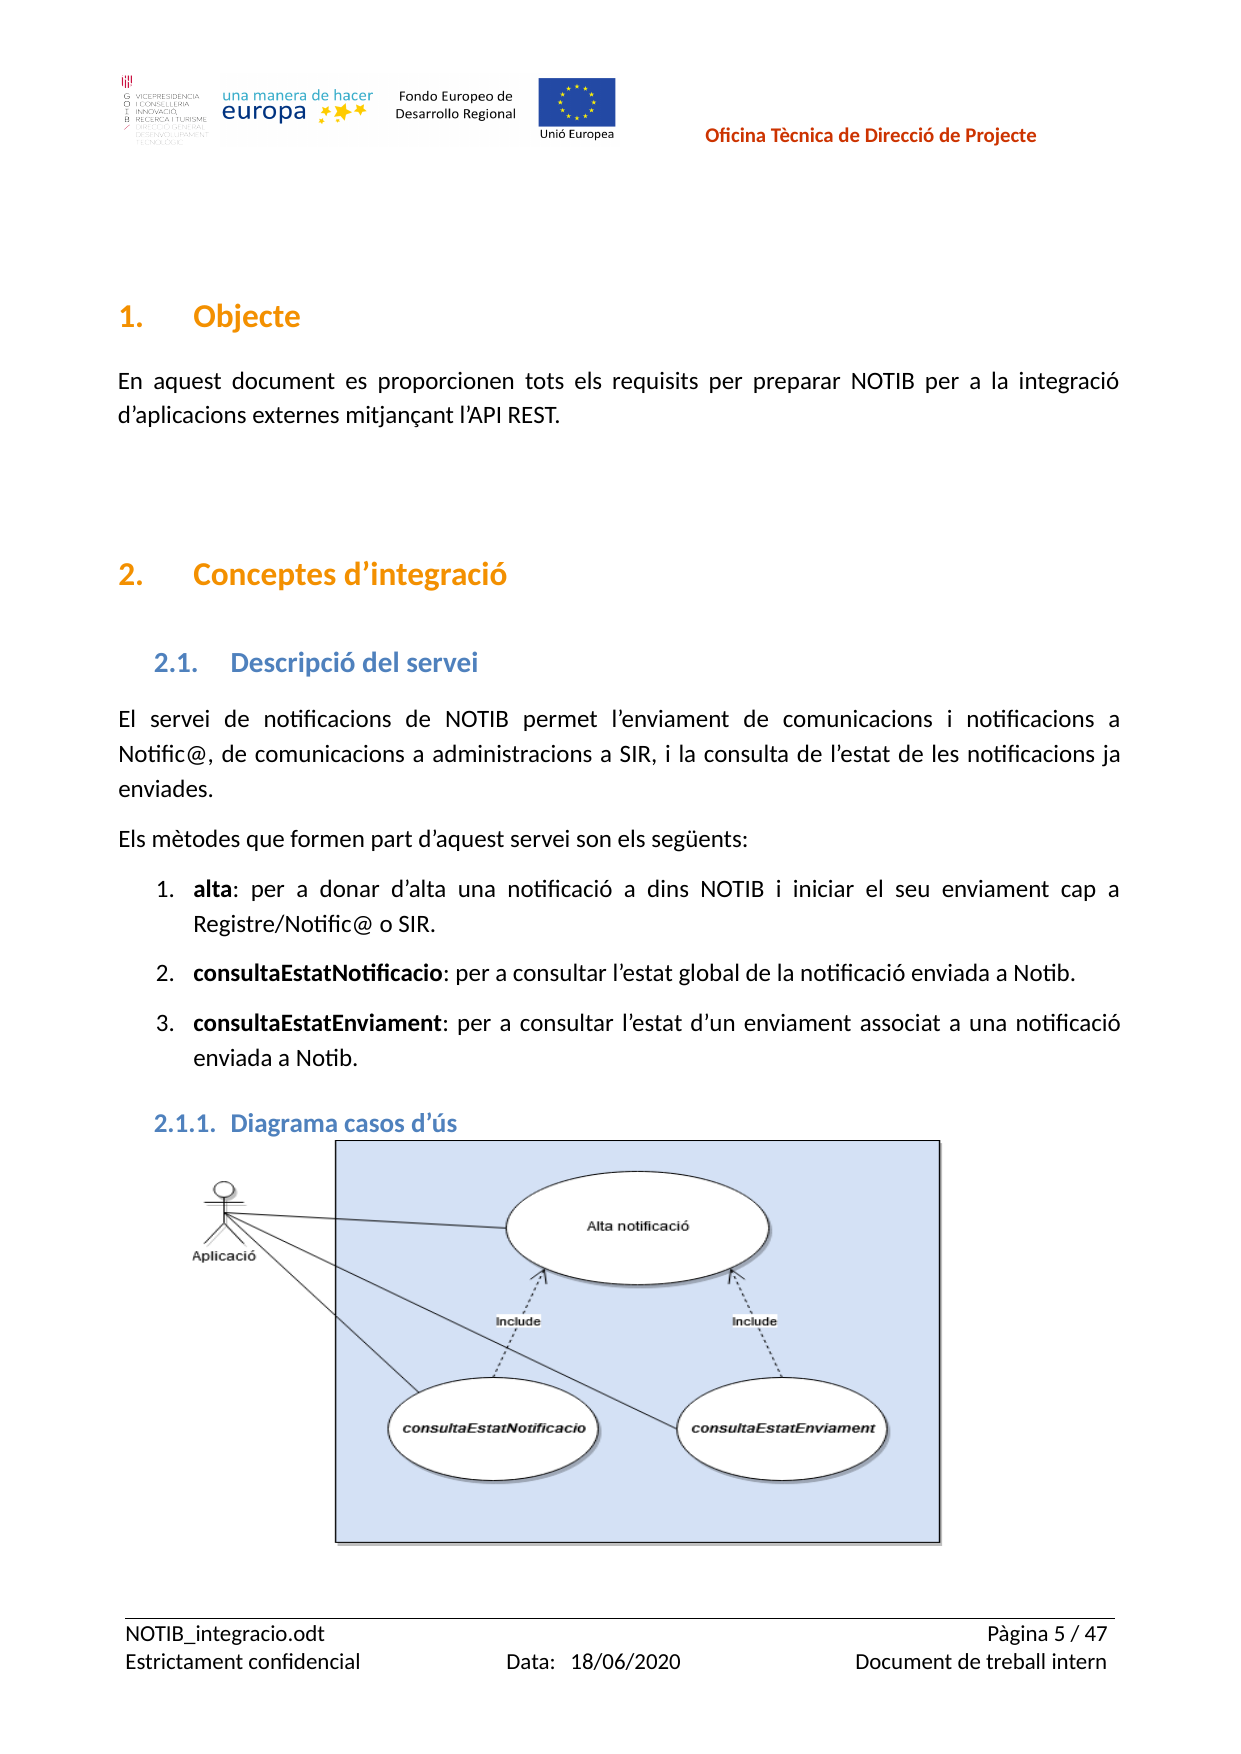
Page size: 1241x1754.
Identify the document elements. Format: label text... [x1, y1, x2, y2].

list consultaEstatEnviament: per a consultar l’estat d’un enviament associat a una notificació enviada a Notib. [156, 1007, 1122, 1072]
subtitle Conceptes d’integració [118, 553, 1122, 594]
subtitle Diagrama casos d’ús [153, 1106, 1122, 1139]
text El servei de notificacions de NOTIB permet l’enviament de comunicacions i notificacions a Notific@, de comunicacions a administracions a SIR, i la consulta de l’estat de les notificacions ja enviades. [118, 703, 1122, 804]
subtitle Descripció del servei [153, 644, 1122, 680]
text Els mètodes que formen part d’aquest servei son els següents: [118, 823, 1122, 854]
list alta: per a donar d’alta una notificació a dins NOTIB i iniciar el seu enviament cap a Registre/Notific@ o SIR. [156, 873, 1122, 938]
subtitle Objecte [118, 295, 1122, 336]
picture [118, 73, 213, 147]
picture [219, 73, 621, 147]
list consultaEstatNotificacio: per a consultar l’estat global de la notificació enviada a Notib. [156, 957, 1122, 988]
picture [192, 1140, 943, 1546]
text En aquest document es proporcionen tots els requisits per preparar NOTIB per a la integració d’aplicacions externes mitjançant l’API REST. [118, 365, 1121, 430]
